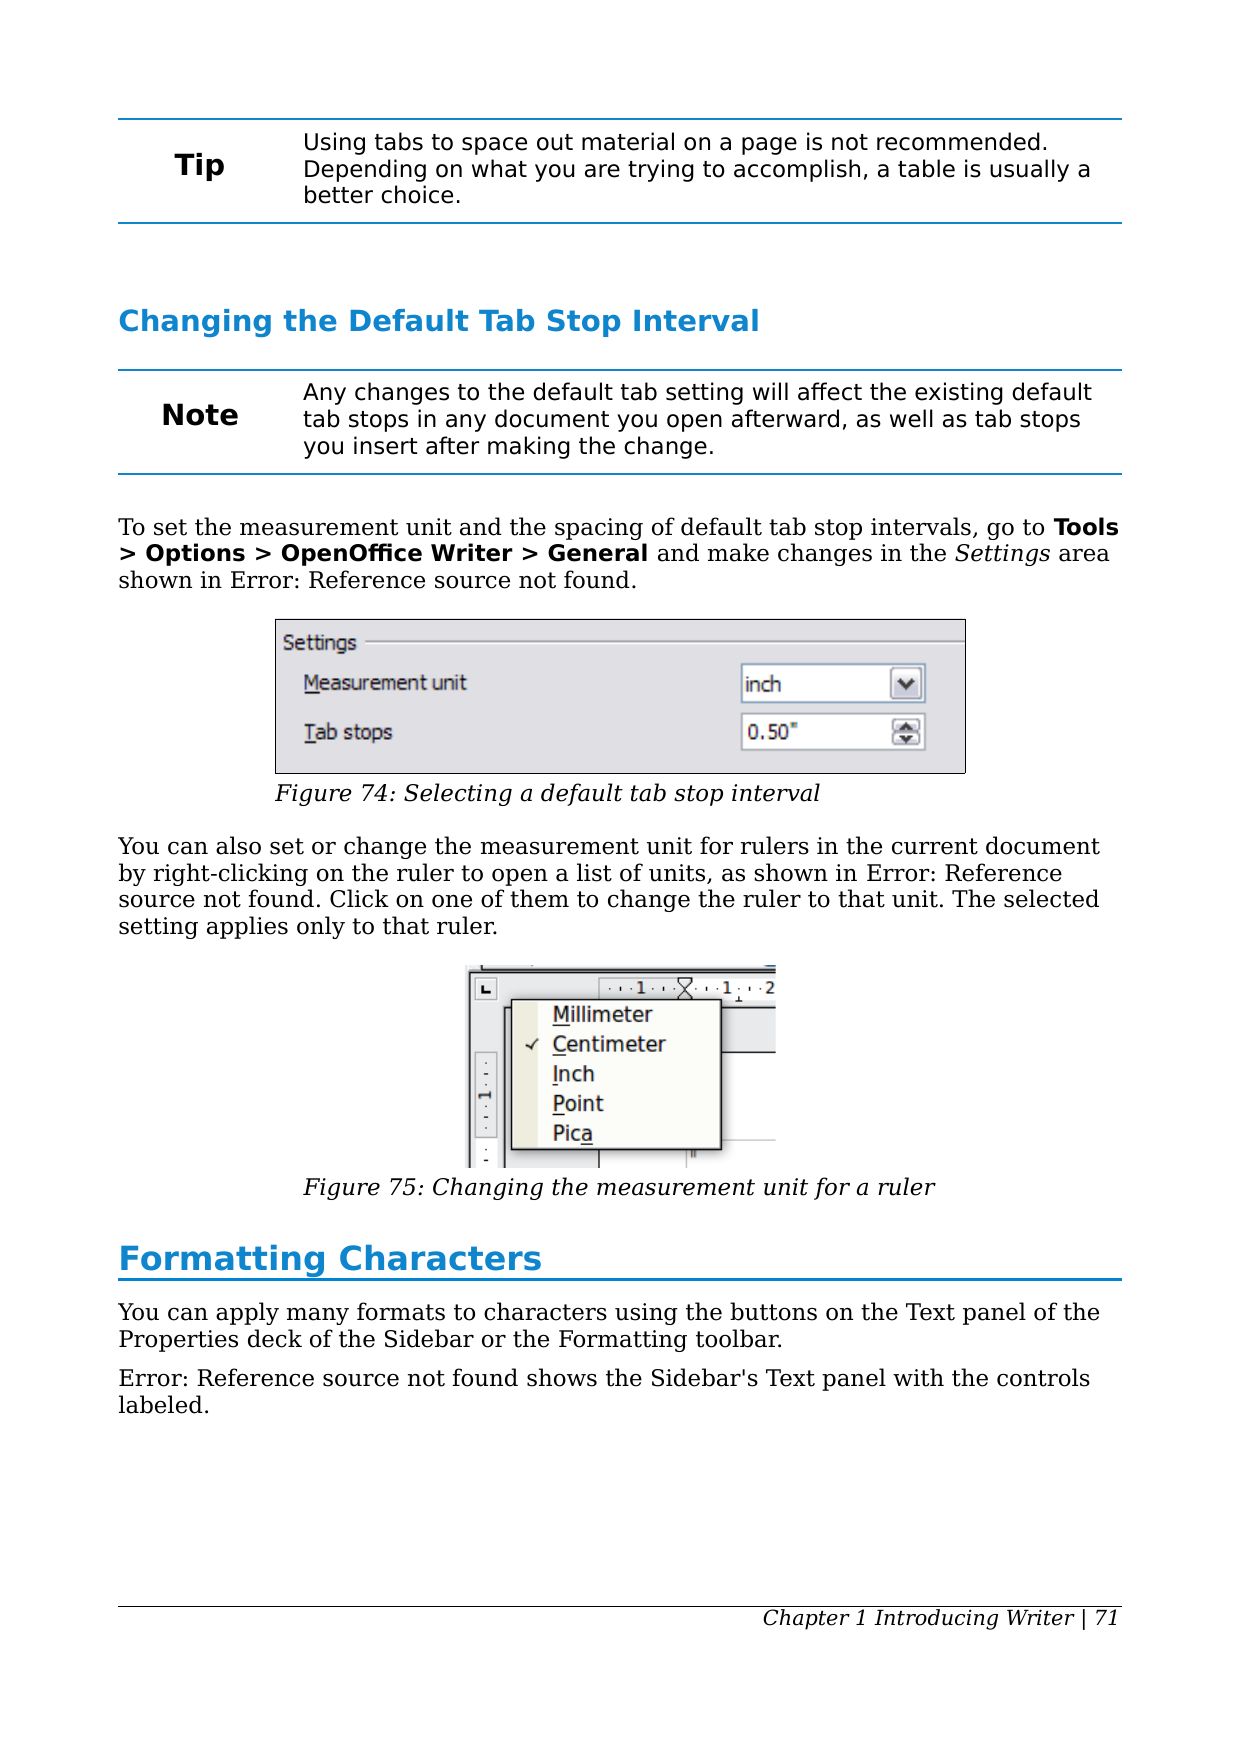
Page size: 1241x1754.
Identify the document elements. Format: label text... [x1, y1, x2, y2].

table_header Any changes to the default tab setting will affect the existing default tab stops in any document you open afterward, as well as tab stops you insert after making the change. [281, 371, 1122, 473]
table_header Note [118, 371, 281, 473]
text Figure 75: Changing the measurement unit for a ruler [285, 1174, 956, 1201]
picture [276, 620, 965, 773]
text Error: Reference source not found shows the Sidebar's Text panel with the controls labeled. [118, 1365, 1122, 1418]
table_header Tip [118, 120, 281, 222]
text Figure 74: Selecting a default tab stop interval [275, 780, 965, 806]
table_header Using tabs to space out material on a page is not recommended. Depending on what you are trying to accomplish, a table is usually a better choice. [281, 120, 1122, 222]
text To set the measurement unit and the spacing of default tab stop intervals, go to Tools > Options > OpenOffice Writer > General and make changes in the Settings area shown in Error: Reference source not found. [118, 514, 1122, 594]
picture [464, 965, 776, 1168]
text You can apply many formats to characters using the buttons on the Text panel of the Properties deck of the Sidebar or the Formatting toolbar. [118, 1299, 1122, 1353]
subtitle Formatting Characters [118, 1239, 1122, 1278]
subtitle Changing the Default Tab Stop Interval [118, 304, 1122, 338]
text You can also set or change the measurement unit for rulers in the current document by right-clicking on the ruler to open a list of units, as shown in Error: Reference source not found. Click on one of them to change the ruler to that unit. The selected setting applies only to that ruler. [118, 833, 1122, 940]
